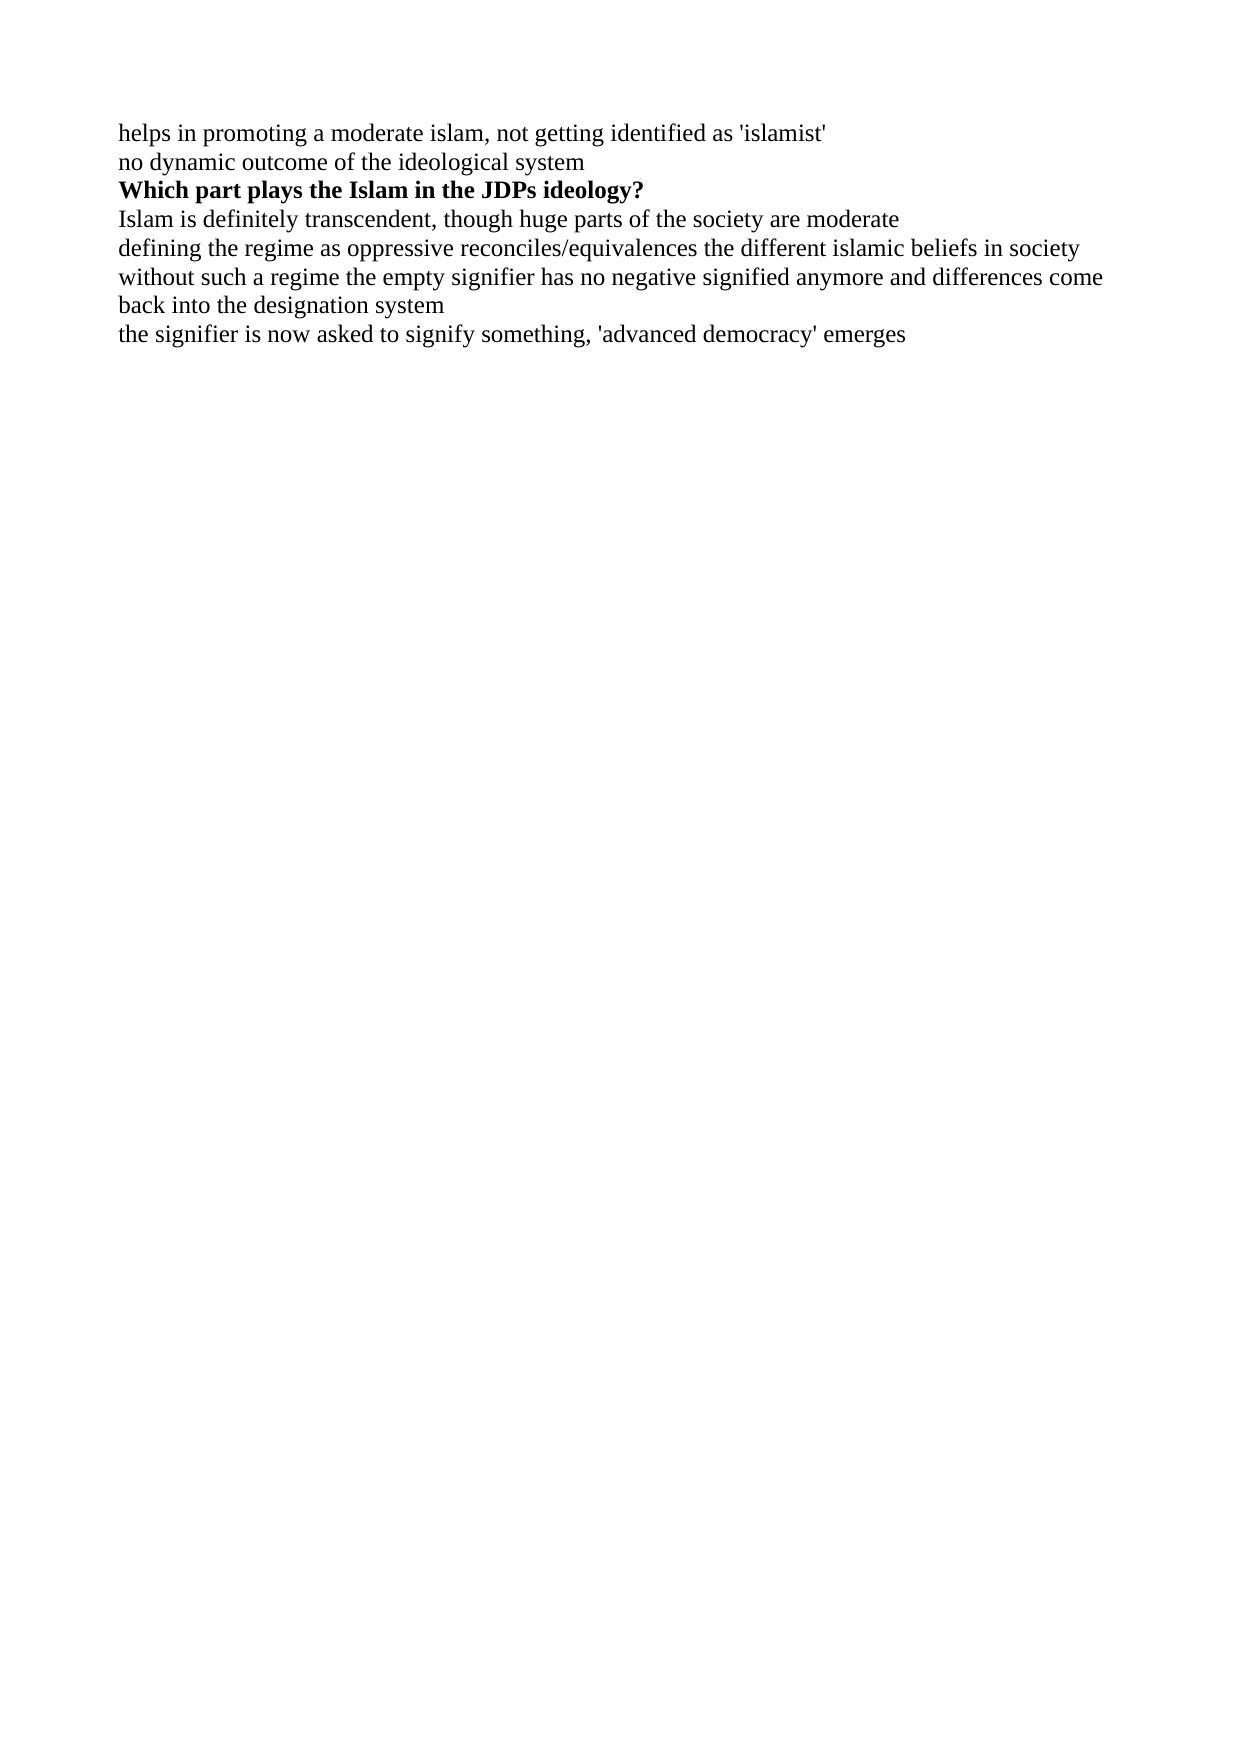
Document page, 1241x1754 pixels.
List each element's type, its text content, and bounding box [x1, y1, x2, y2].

text Islam is definitely transcendent, though huge parts of the society are moderate [118, 204, 1122, 233]
text Which part plays the Islam in the JDPs ideology? [118, 176, 1122, 204]
text defining the regime as oppressive reconciles/equivalences the different islamic beliefs in society [118, 233, 1122, 262]
text no dynamic outcome of the ideological system [118, 147, 1122, 176]
text without such a regime the empty signifier has no negative signified anymore and differences come back into the designation system [118, 262, 1122, 319]
text the signifier is now asked to signify something, 'advanced democracy' emerges [118, 319, 1122, 348]
text helps in promoting a moderate islam, not getting identified as 'islamist' [118, 118, 1122, 147]
